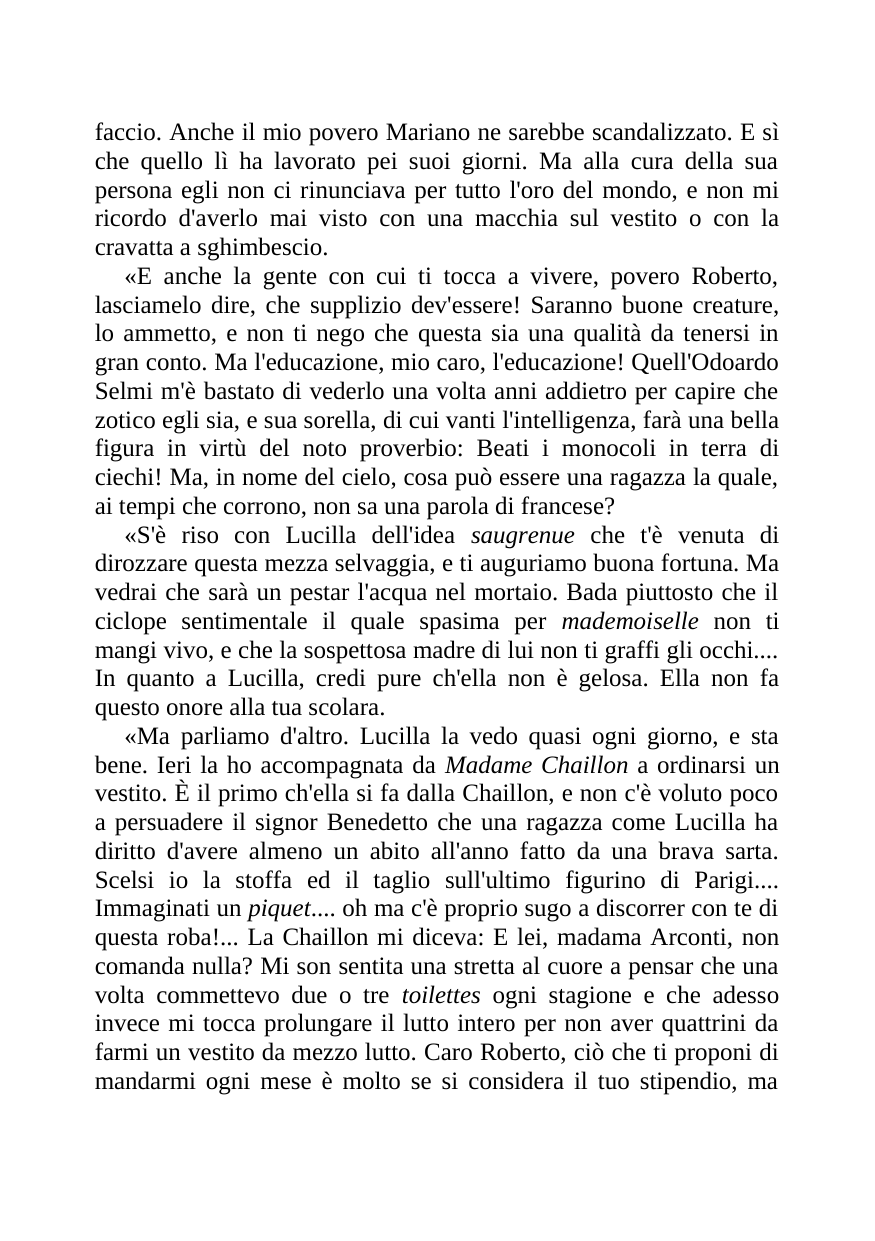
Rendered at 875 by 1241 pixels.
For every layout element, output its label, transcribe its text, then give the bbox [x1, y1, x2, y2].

text «E anche la gente con cui ti tocca a vivere, povero Roberto, lasciamelo dire, che supplizio dev'essere! Saranno buone creature, lo ammetto, e non ti nego che questa sia una qualità da tenersi in gran conto. Ma l'educazione, mio caro, l'educazione! Quell'Odoardo Selmi m'è bastato di vederlo una volta anni addietro per capire che zotico egli sia, e sua sorella, di cui vanti l'intelligenza, farà una bella figura in virtù del noto proverbio: Beati i monocoli in terra di ciechi! Ma, in nome del cielo, cosa può essere una ragazza la quale, ai tempi che corrono, non sa una parola di francese? [94, 261, 779, 520]
text «S'è riso con Lucilla dell'idea saugrenue che t'è venuta di dirozzare questa mezza selvaggia, e ti auguriamo buona fortuna. Ma vedrai che sarà un pestar l'acqua nel mortaio. Bada piuttosto che il ciclope sentimentale il quale spasima per mademoiselle non ti mangi vivo, e che la sospettosa madre di lui non ti graffi gli occhi.... In quanto a Lucilla, credi pure ch'ella non è gelosa. Ella non fa questo onore alla tua scolara. [94, 520, 779, 721]
text «Ma parliamo d'altro. Lucilla la vedo quasi ogni giorno, e sta bene. Ieri la ho accompagnata da Madame Chaillon a ordinarsi un vestito. È il primo ch'ella si fa dalla Chaillon, e non c'è voluto poco a persuadere il signor Benedetto che una ragazza come Lucilla ha diritto d'avere almeno un abito all'anno fatto da una brava sarta. Scelsi io la stoffa ed il taglio sull'ultimo figurino di Parigi.... Immaginati un piquet.... oh ma c'è proprio sugo a discorrer con te di questa roba!... La Chaillon mi diceva: E lei, madama Arconti, non comanda nulla? Mi son sentita una stretta al cuore a pensar che una volta commettevo due o tre toilettes ogni stagione e che adesso invece mi tocca prolungare il lutto intero per non aver quattrini da farmi un vestito da mezzo lutto. Caro Roberto, ciò che ti proponi di mandarmi ogni mese è molto se si considera il tuo stipendio, ma [94, 721, 779, 1095]
text faccio. Anche il mio povero Mariano ne sarebbe scandalizzato. E sì che quello lì ha lavorato pei suoi giorni. Ma alla cura della sua persona egli non ci rinunciava per tutto l'oro del mondo, e non mi ricordo d'averlo mai visto con una macchia sul vestito o con la cravatta a sghimbescio. [94, 117, 779, 261]
